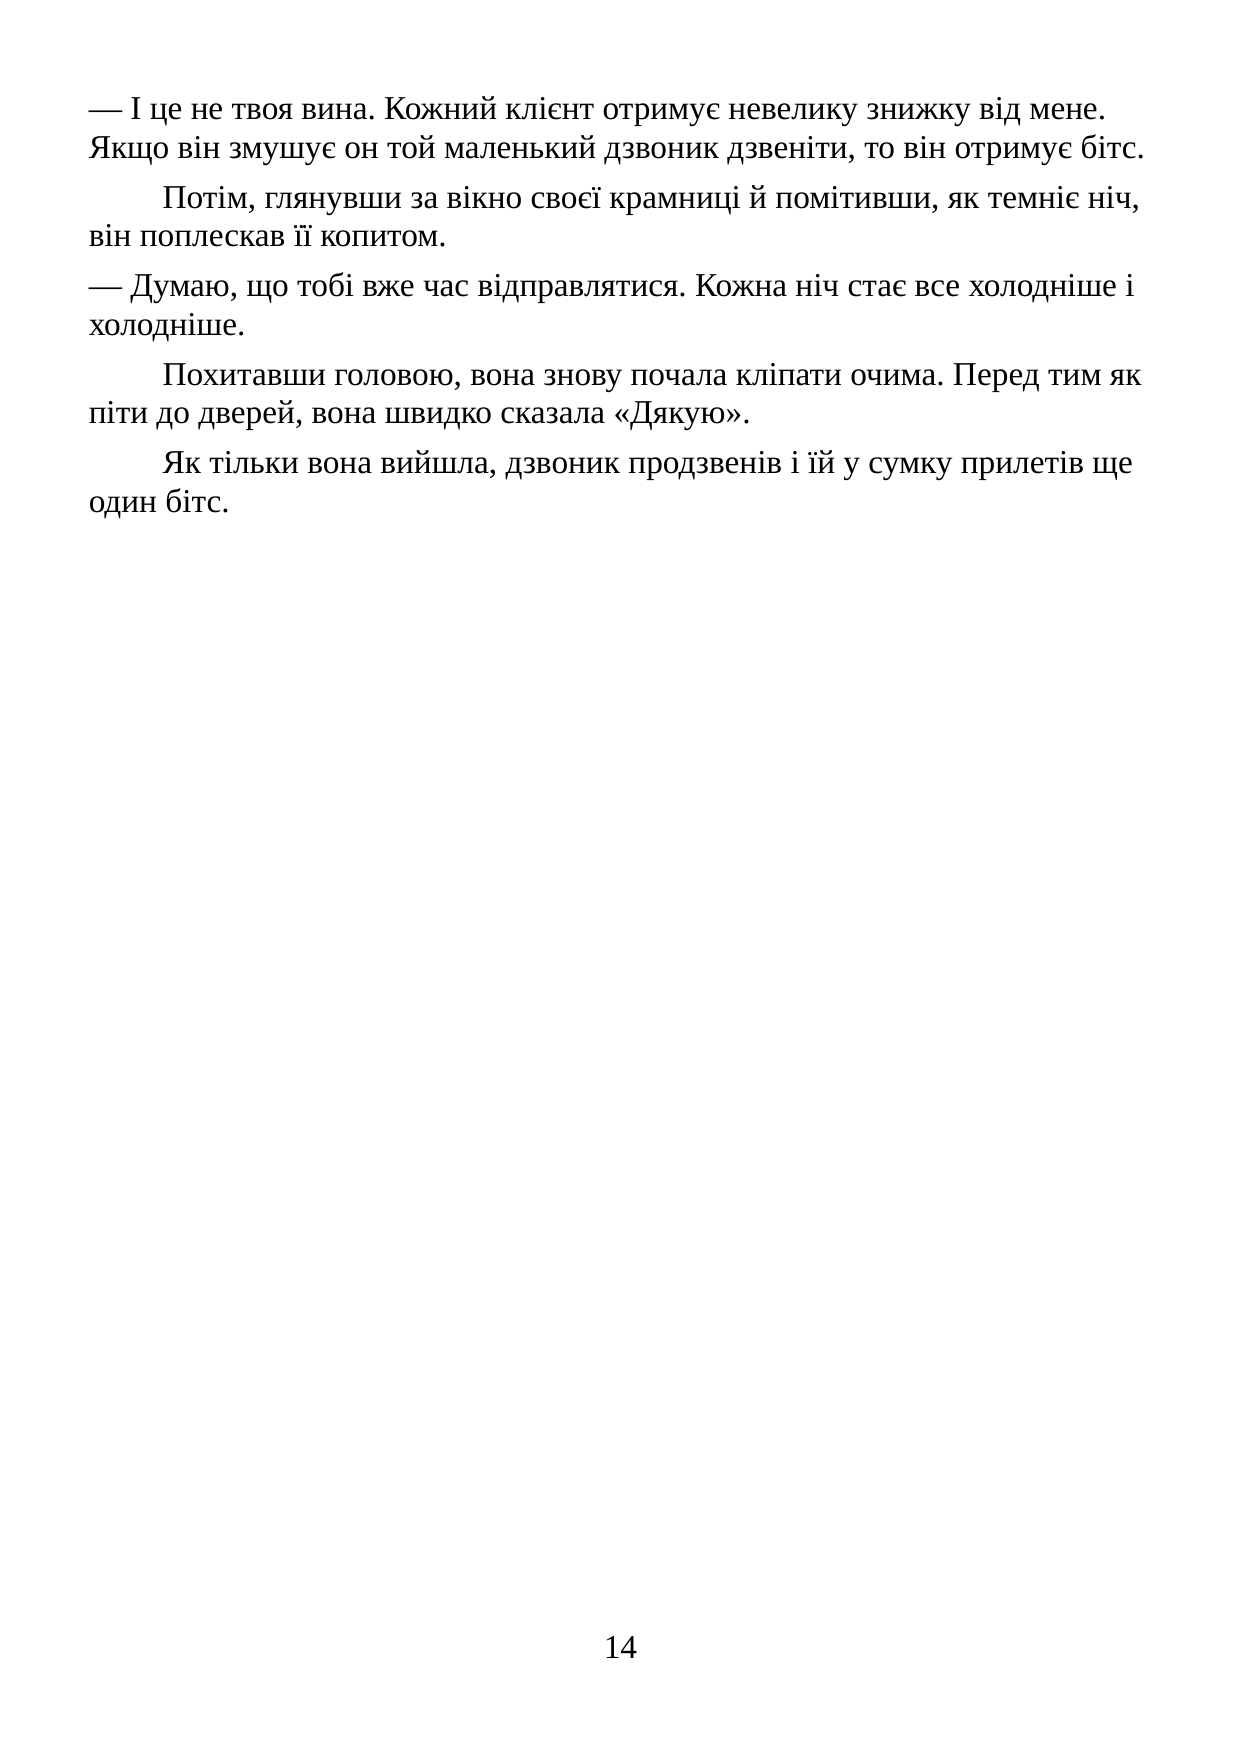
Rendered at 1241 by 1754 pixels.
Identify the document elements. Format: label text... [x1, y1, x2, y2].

text — І це не твоя вина. Кожний клієнт отримує невелику знижку від мене. Якщо він змушує он той маленький дзвоник дзвеніти, то він отримує бітс. [88, 88, 1152, 165]
text Похитавши головою, вона знову почала кліпати очима. Перед тим як піти до дверей, вона швидко сказала «Дякую». [88, 354, 1152, 431]
text Як тільки вона вийшла, дзвоник продзвенів і їй у сумку прилетів ще один бітс. [88, 443, 1152, 519]
text Потім, глянувши за вікно своєї крамниці й помітивши, як темніє ніч, він поплескав її копитом. [88, 177, 1152, 254]
text — Думаю, що тобі вже час відправлятися. Кожна ніч стає все холодніше і холодніше. [88, 266, 1152, 342]
